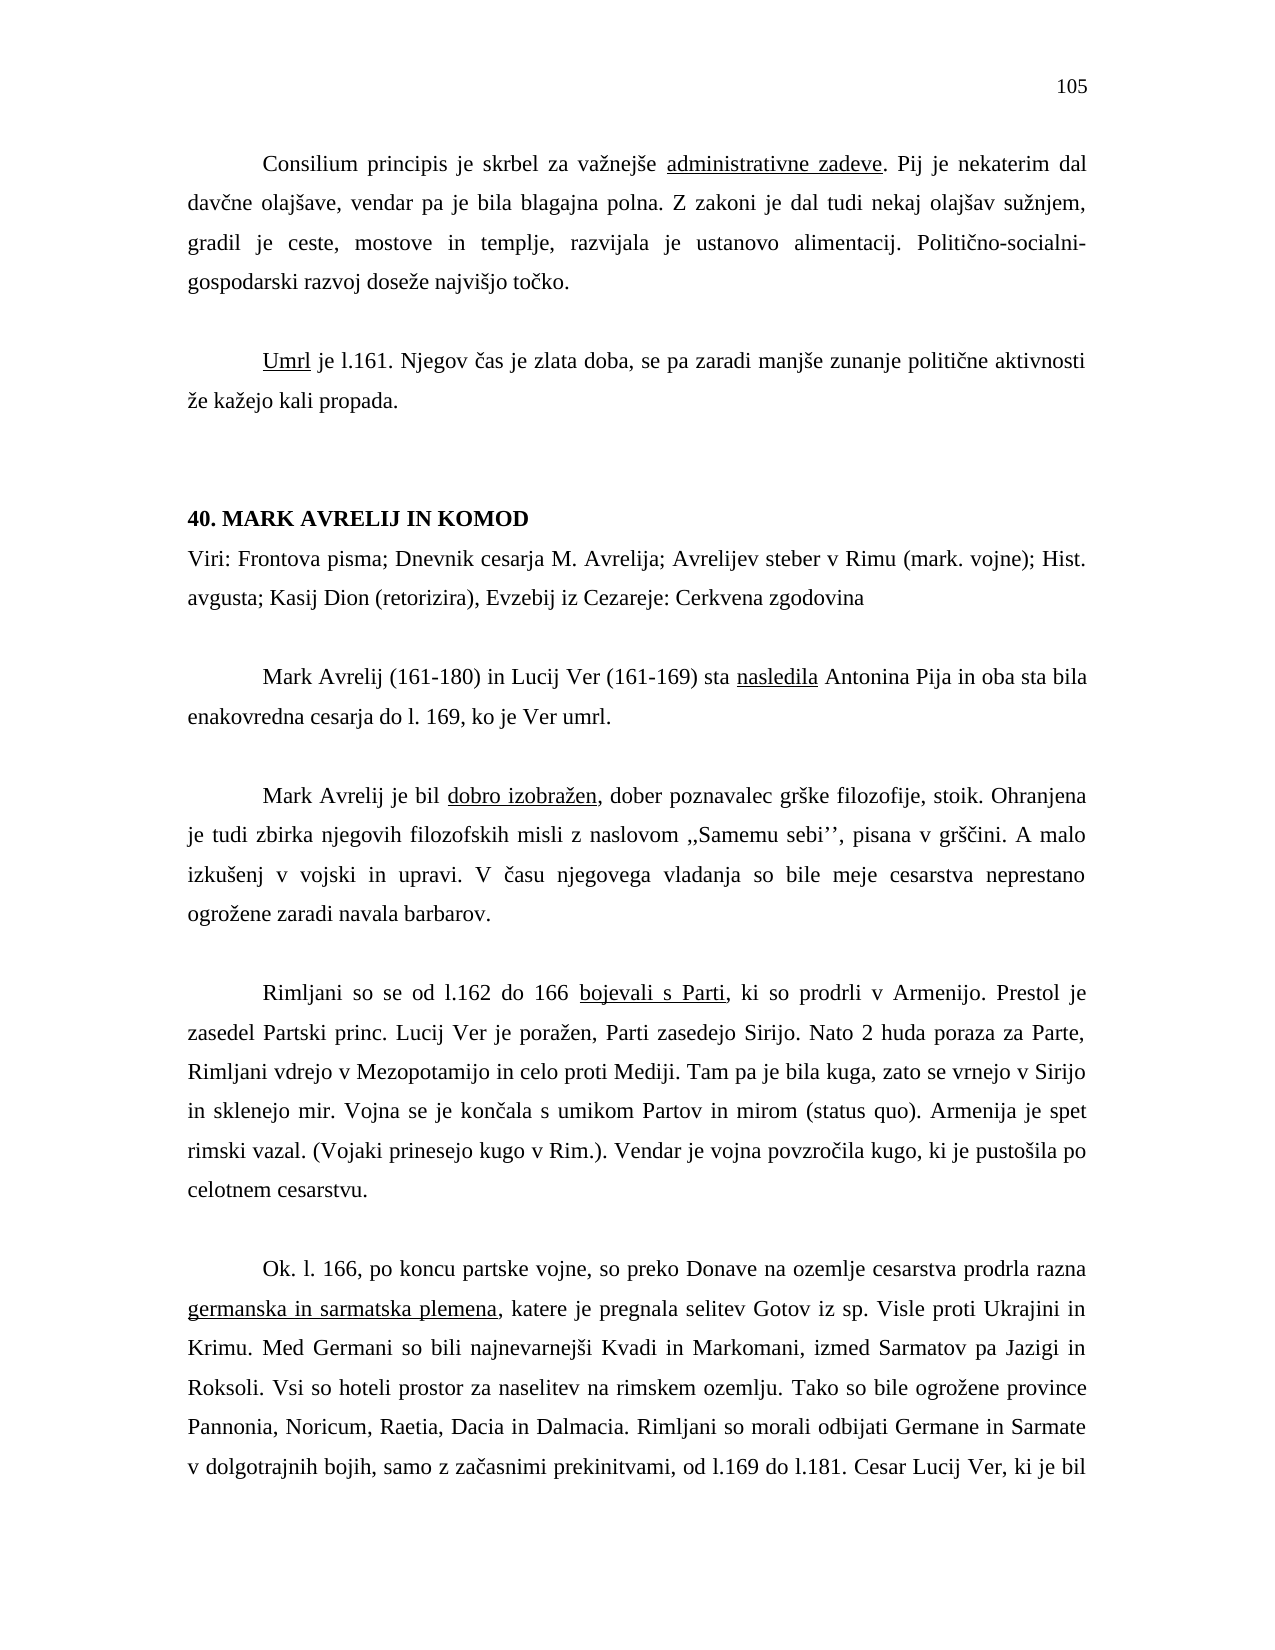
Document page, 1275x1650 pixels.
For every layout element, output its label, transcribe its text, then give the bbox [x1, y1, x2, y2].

text Ok. l. 166, po koncu partske vojne, so preko Donave na ozemlje cesarstva prodrla razna germanska in sarmatska plemena, katere je pregnala selitev Gotov iz sp. Visle proti Ukrajini in Krimu. Med Germani so bili najnevarnejši Kvadi in Markomani, izmed Sarmatov pa Jazigi in Roksoli. Vsi so hoteli prostor za naselitev na rimskem ozemlju. Tako so bile ogrožene province Pannonia, Noricum, Raetia, Dacia in Dalmacia. Rimljani so morali odbijati Germane in Sarmate v dolgotrajnih bojih, samo z začasnimi prekinitvami, od l.169 do l.181. Cesar Lucij Ver, ki je bil [187, 1255, 1087, 1479]
text Viri: Frontova pisma; Dnevnik cesarja M. Avrelija; Avrelijev steber v Rimu (mark. vojne); Hist. avgusta; Kasij Dion (retorizira), Evzebij iz Cezareje: Cerkvena zgodovina [187, 545, 1087, 611]
text Umrl je l.161. Njegov čas je zlata doba, se pa zaradi manjše zunanje politične aktivnosti že kažejo kali propada. [187, 347, 1087, 413]
text Mark Avrelij je bil dobro izobražen, dober poznavalec grške filozofije, stoik. Ohranjena je tudi zbirka njegovih filozofskih misli z naslovom ,,Samemu sebi’’, pisana v grščini. A malo izkušenj v vojski in upravi. V času njegovega vladanja so bile meje cesarstva neprestano ogrožene zaradi navala barbarov. [187, 782, 1087, 926]
text Rimljani so se od l.162 do 166 bojevali s Parti, ki so prodrli v Armenijo. Prestol je zasedel Partski princ. Lucij Ver je poražen, Parti zasedejo Sirijo. Nato 2 huda poraza za Parte, Rimljani vdrejo v Mezopotamijo in celo proti Mediji. Tam pa je bila kuga, zato se vrnejo v Sirijo in sklenejo mir. Vojna se je končala s umikom Partov in mirom (status quo). Armenija je spet rimski vazal. (Vojaki prinesejo kugo v Rim.). Vendar je vojna povzročila kugo, ki je pustošila po celotnem cesarstvu. [187, 979, 1087, 1203]
text 40. MARK AVRELIJ IN KOMOD [187, 505, 1087, 532]
text Consilium principis je skrbel za važnejše administrativne zadeve. Pij je nekaterim dal davčne olajšave, vendar pa je bila blagajna polna. Z zakoni je dal tudi nekaj olajšav sužnjem, gradil je ceste, mostove in templje, razvijala je ustanovo alimentacij. Politično-socialni-gospodarski razvoj doseže najvišjo točko. [187, 150, 1087, 295]
text Mark Avrelij (161-180) in Lucij Ver (161-169) sta nasledila Antonina Pija in oba sta bila enakovredna cesarja do l. 169, ko je Ver umrl. [187, 663, 1087, 729]
